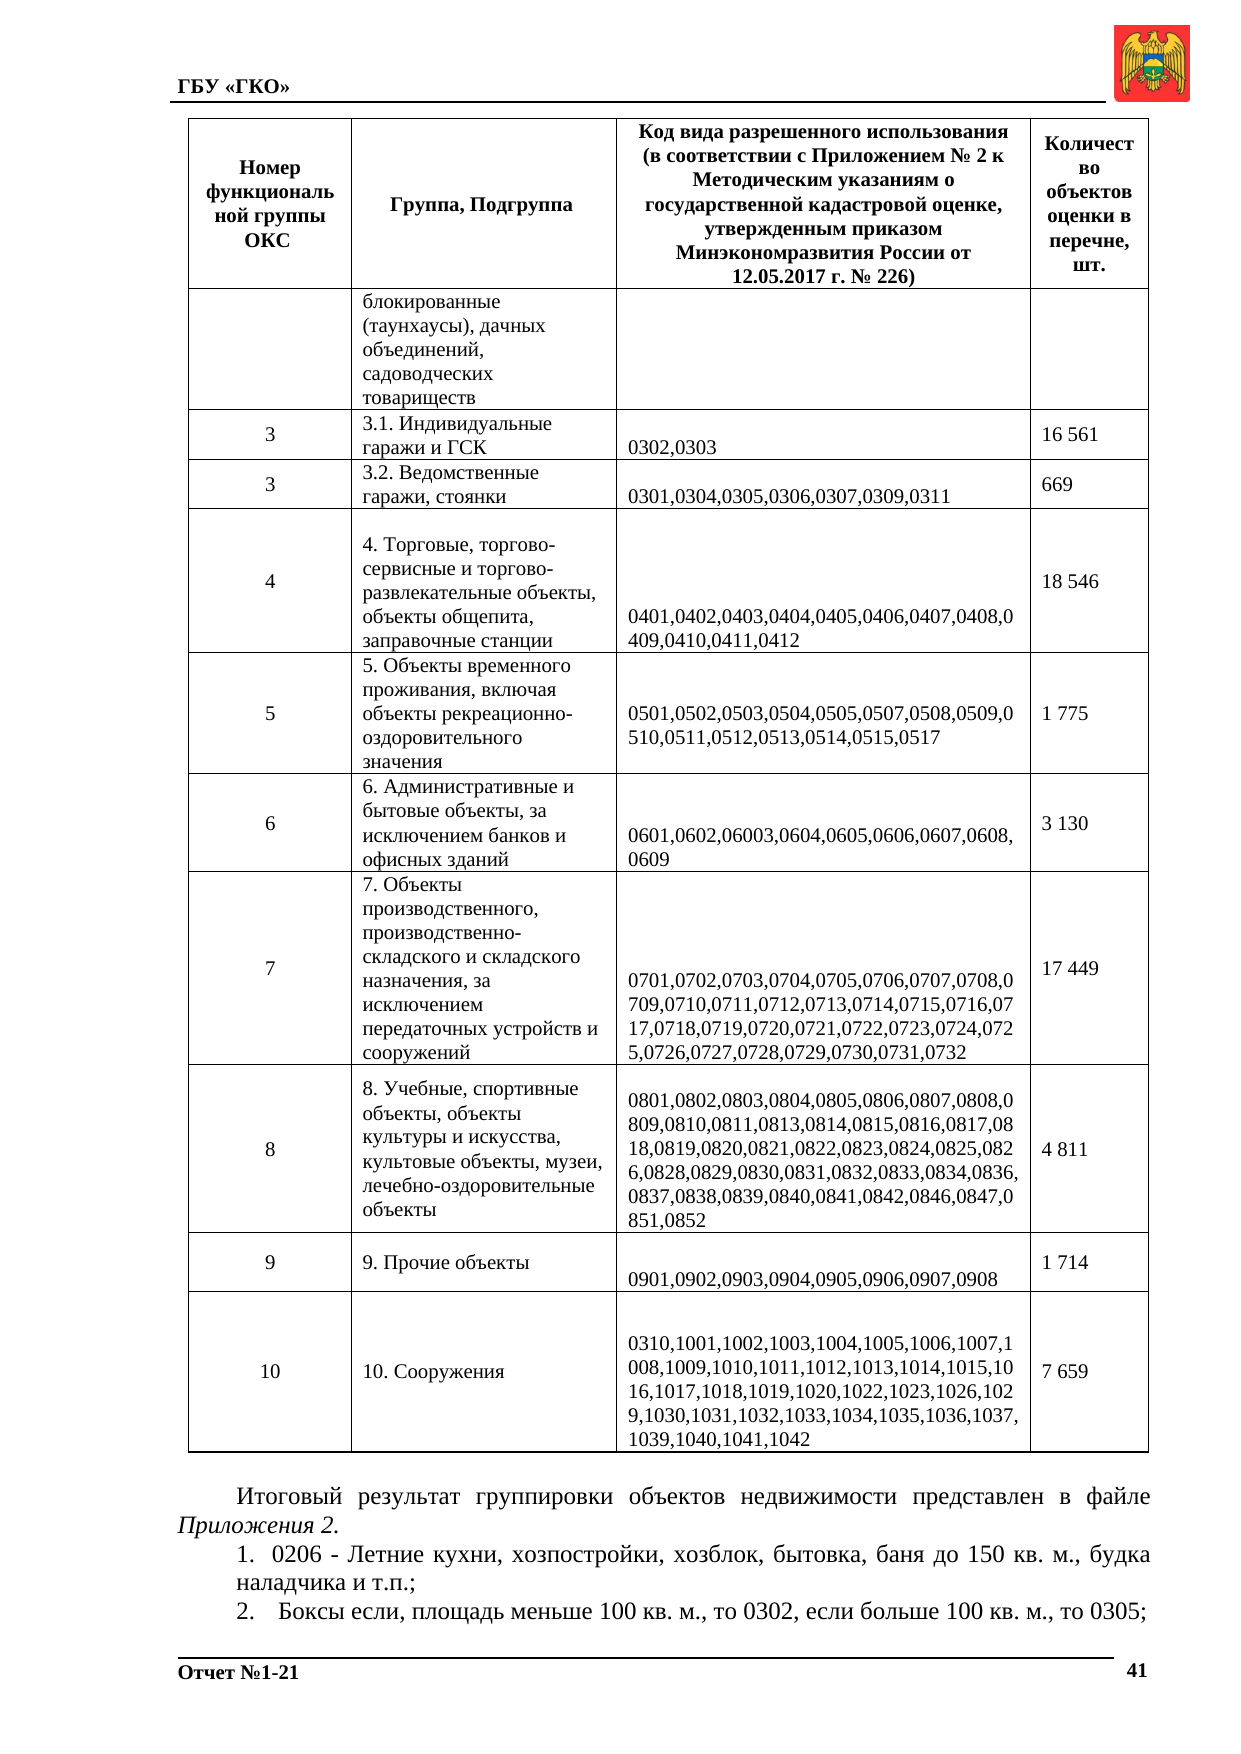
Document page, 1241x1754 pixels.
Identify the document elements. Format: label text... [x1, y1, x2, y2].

table_cell 5. Объекты временного проживания, включая объекты рекреационно-оздоровительного значения [352, 653, 616, 773]
table_cell 8. Учебные, спортивные объекты, объекты культуры и искусства, культовые объекты, музеи, лечебно-оздоровительные объекты [352, 1065, 616, 1232]
list 0206 - Летние кухни, хозпостройки, хозблок, бытовка, баня до 150 кв. м., будка наладчика и т.п.; [236, 1539, 1152, 1596]
table_cell 3.1. Индивидуальные гаражи и ГСК [352, 410, 616, 459]
table_cell 6 [189, 774, 351, 871]
table_cell 9. Прочие объекты [352, 1233, 616, 1291]
table_cell 0901,0902,0903,0904,0905,0906,0907,0908 [617, 1233, 1030, 1291]
table_cell 0601,0602,06003,0604,0605,0606,0607,0608,0609 [617, 774, 1030, 871]
table_cell 669 [1031, 460, 1148, 508]
table_cell 10 [189, 1292, 351, 1451]
table_header Группа, Подгруппа [352, 119, 616, 288]
table_header Количество объектов оценки в перечне, шт. [1031, 119, 1148, 288]
table_cell 0302,0303 [617, 410, 1030, 459]
table_cell 7 659 [1031, 1292, 1148, 1451]
table_cell 0310,1001,1002,1003,1004,1005,1006,1007,1008,1009,1010,1011,1012,1013,1014,1015,1016,1017,1018,1019,1020,1022,1023,1026,1029,1030,1031,1032,1033,1034,1035,1036,1037,1039,1040,1041,1042 [617, 1292, 1030, 1451]
table_cell блокированные (таунхаусы), дачных объединений, садоводческих товариществ [352, 289, 616, 409]
table_header Номер функциональной группы ОКС [189, 119, 351, 288]
table_cell 10. Сооружения [352, 1292, 616, 1451]
table_header Код вида разрешенного использования (в соответствии с Приложением № 2 к Методическим указаниям о государственной кадастровой оценке, утвержденным приказом Минэкономразвития России от 12.05.2017 г. № 226) [617, 119, 1030, 288]
table_cell 0401,0402,0403,0404,0405,0406,0407,0408,0409,0410,0411,0412 [617, 509, 1030, 652]
table_cell 1 775 [1031, 653, 1148, 773]
table_cell 3 [189, 460, 351, 508]
table_cell 4 811 [1031, 1065, 1148, 1232]
table_cell [189, 289, 351, 409]
table_cell [1031, 289, 1148, 409]
table_cell 0501,0502,0503,0504,0505,0507,0508,0509,0510,0511,0512,0513,0514,0515,0517 [617, 653, 1030, 773]
list Боксы если, площадь меньше 100 кв. м., то 0302, если больше 100 кв. м., то 0305; [236, 1596, 1152, 1625]
table_cell 3 [189, 410, 351, 459]
table_cell 1 714 [1031, 1233, 1148, 1291]
table_cell 4. Торговые, торгово-сервисные и торгово-развлекательные объекты, объекты общепита, заправочные станции [352, 509, 616, 652]
table_cell 18 546 [1031, 509, 1148, 652]
table_cell 0701,0702,0703,0704,0705,0706,0707,0708,0709,0710,0711,0712,0713,0714,0715,0716,0717,0718,0719,0720,0721,0722,0723,0724,0725,0726,0727,0728,0729,0730,0731,0732 [617, 872, 1030, 1064]
table_cell 3 130 [1031, 774, 1148, 871]
table_cell 0301,0304,0305,0306,0307,0309,0311 [617, 460, 1030, 508]
table_cell 7 [189, 872, 351, 1064]
table_cell 6. Административные и бытовые объекты, за исключением банков и офисных зданий [352, 774, 616, 871]
table_cell 4 [189, 509, 351, 652]
table_cell 8 [189, 1065, 351, 1232]
text Итоговый результат группировки объектов недвижимости представлен в файле Приложения 2. [177, 1481, 1152, 1539]
table_cell 17 449 [1031, 872, 1148, 1064]
table_cell 3.2. Ведомственные гаражи, стоянки [352, 460, 616, 508]
table_cell 5 [189, 653, 351, 773]
table_cell 0801,0802,0803,0804,0805,0806,0807,0808,0809,0810,0811,0813,0814,0815,0816,0817,0818,0819,0820,0821,0822,0823,0824,0825,0826,0828,0829,0830,0831,0832,0833,0834,0836,0837,0838,0839,0840,0841,0842,0846,0847,0851,0852 [617, 1065, 1030, 1232]
table_cell 7. Объекты производственного, производственно-складского и складского назначения, за исключением передаточных устройств и сооружений [352, 872, 616, 1064]
table_cell [617, 289, 1030, 409]
table_cell 16 561 [1031, 410, 1148, 459]
table_cell 9 [189, 1233, 351, 1291]
